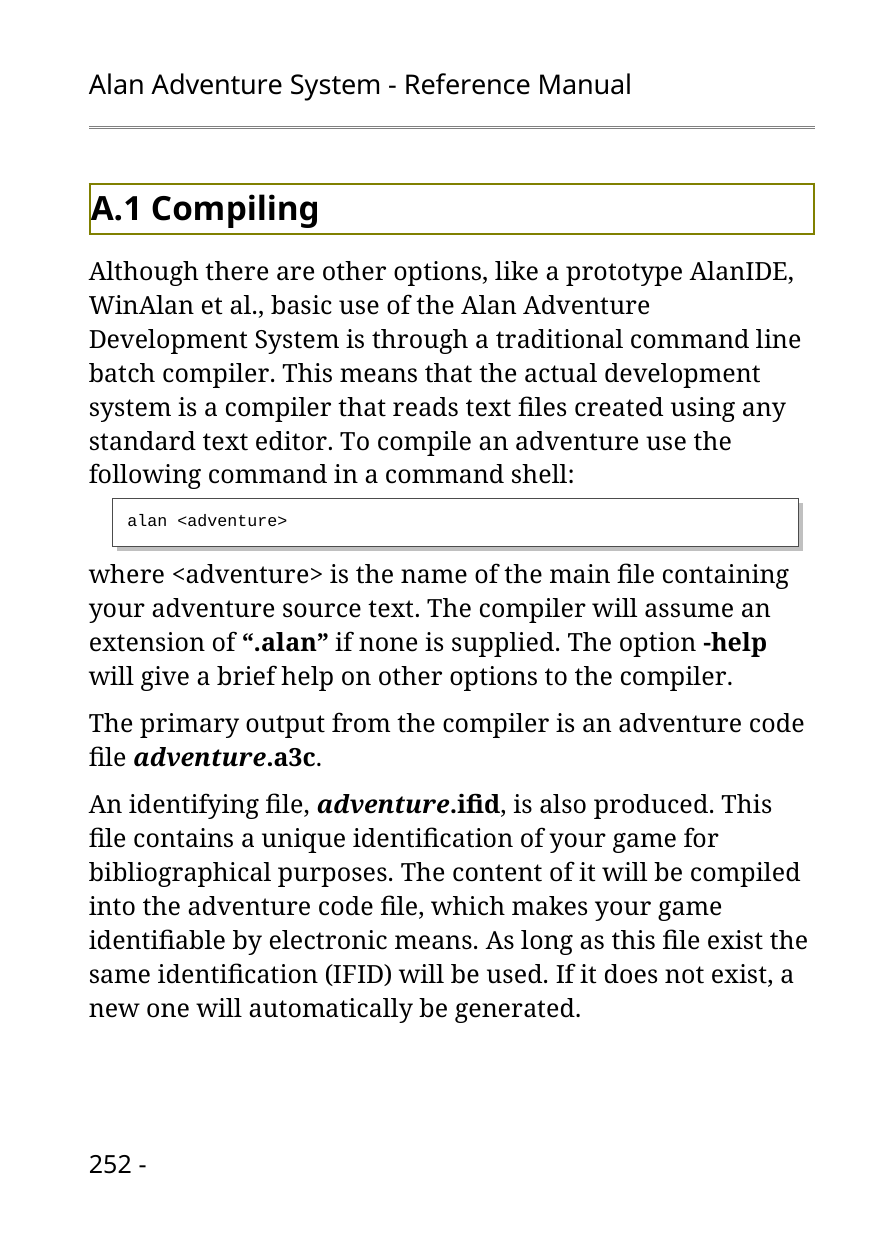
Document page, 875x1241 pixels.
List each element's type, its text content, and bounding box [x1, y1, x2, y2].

text where <adventure> is the name of the main file containing your adventure source text. The compiler will assume an extension of “.alan” if none is supplied. The option -help will give a brief help on other options to the compiler. [88, 557, 815, 693]
text Although there are other options, like a prototype AlanIDE, WinAlan et al., basic use of the Alan Adventure Development System is through a traditional command line batch compiler. This means that the actual development system is a compiler that reads text files created using any standard text editor. To compile an ad­venture use the following command in a command shell: [88, 254, 815, 491]
subtitle Compiling [91, 185, 813, 233]
text An identifying file, ad­venture.ifid, is also produced. This file contains a unique identification of your game for bibliographical purposes. The content of it will be compiled into the adventure code file, which makes your game identifiable by electronic means. As long as this file exist the same identification (IFID) will be used. If it does not exist, a new one will automatically be generated. [88, 787, 815, 1025]
text alan <adventure> [113, 499, 798, 546]
text The primary output from the compiler is an adventure code file ad­venture.a3c. [88, 706, 815, 774]
